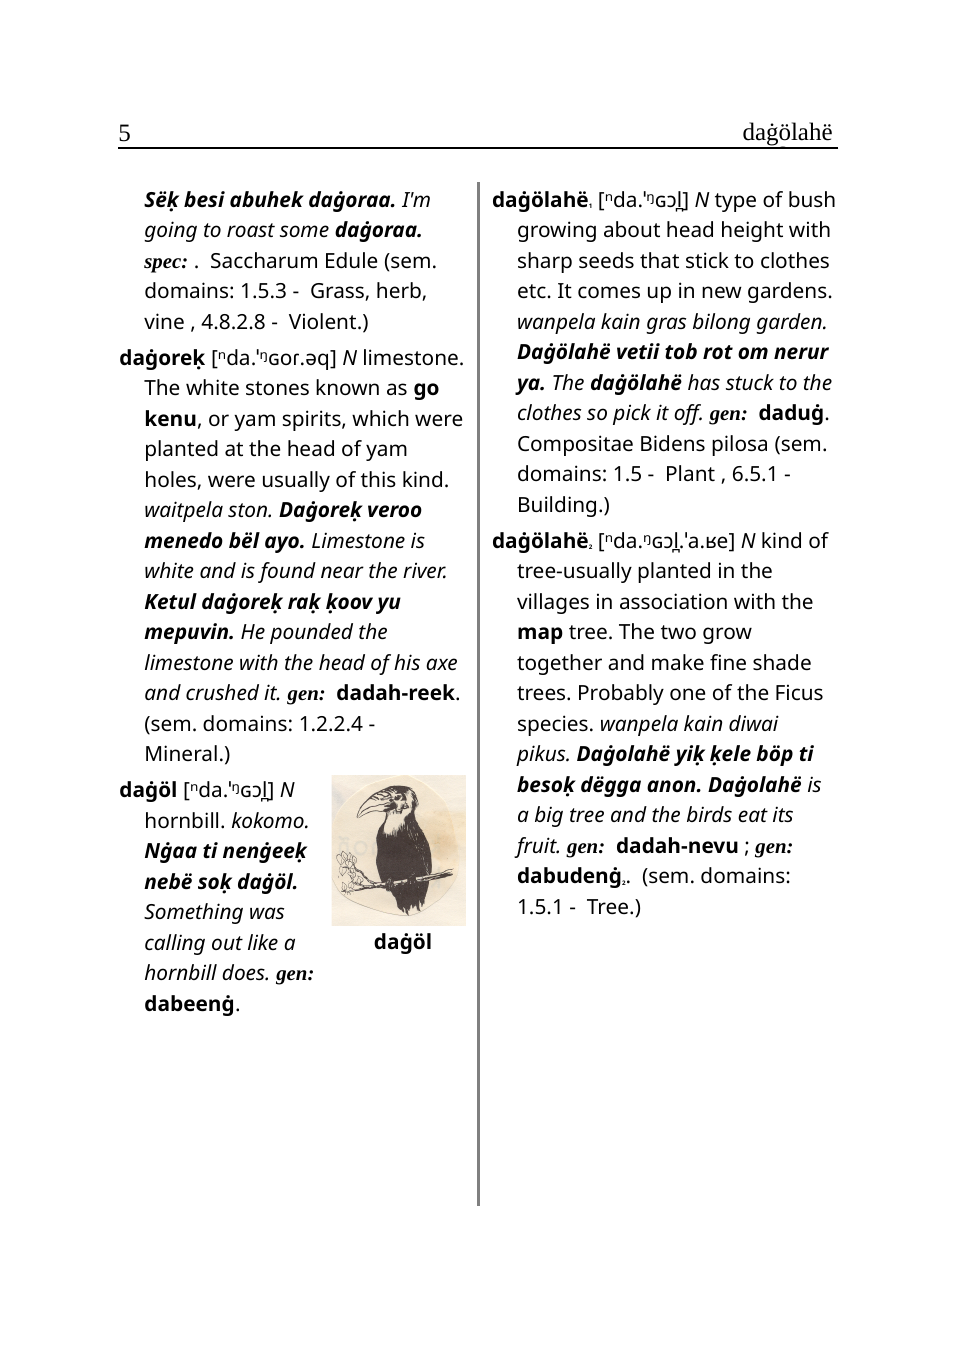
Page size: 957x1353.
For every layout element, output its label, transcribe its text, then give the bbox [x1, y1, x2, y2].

text daġölahë1 [ⁿda.ˈᵑɢɔl̪] N type of bush growing about head height with sharp seeds that stick to clothes etc. It comes up in new gardens. wanpela kain gras bilong garden. Daġölahë vetii tob rot om nerur ya. The daġölahë has stuck to the clothes so pick it off. gen: daduġ. Compositae Bidens pilosa (sem. domains: 1.5 - Plant , 6.5.1 - Building.) [492, 183, 837, 523]
picture [331, 775, 466, 926]
text daġöl [ⁿda.ˈᵑɢɔl̪] N hornbill. kokomo. Nġaa ti nenġeeḳ nebë soḳ daġöl. Something was calling out like a hornbill does. gen: dabeenġ. [119, 772, 465, 1021]
text daġölahë2 [ⁿda.ᵑɢɔl̪.ˈa.ʁe] N kind of tree-usually planted in the villages in association with the map tree. The two grow together and make fine shade trees. Probably one of the Ficus species. wanpela kain diwai pikus. Daġolahë yiḳ ḳele böp ti besoḳ dëgga anon. Daġolahë is a big tree and the birds eat its fruit. gen: dadah-nevu ; gen: dabudenġ2. (sem. domains: 1.5.1 - Tree.) [492, 523, 837, 925]
text daġoreḳ [ⁿda.ˈᵑɢoɾ.əq] N limestone. The white stones known as go kenu, or yam spirits, which were planted at the head of yam holes, were usually of this kind. waitpela ston. Daġoreḳ veroo menedo bël ayo. Limestone is white and is found near the river. Ketul daġoreḳ raḳ ḳoov yu mepuvin. He pounded the limestone with the head of his axe and crushed it. gen: dadah-reek. (sem. domains: 1.2.2.4 - Mineral.) [119, 339, 465, 772]
text daġöl [341, 926, 465, 960]
text Sëḳ besi abuhek daġoraa. I'm going to roast some daġoraa. spec: . Saccharum Edule (sem. domains: 1.5.3 - Grass, herb, vine , 4.8.2.8 - Violent.) [119, 183, 465, 339]
